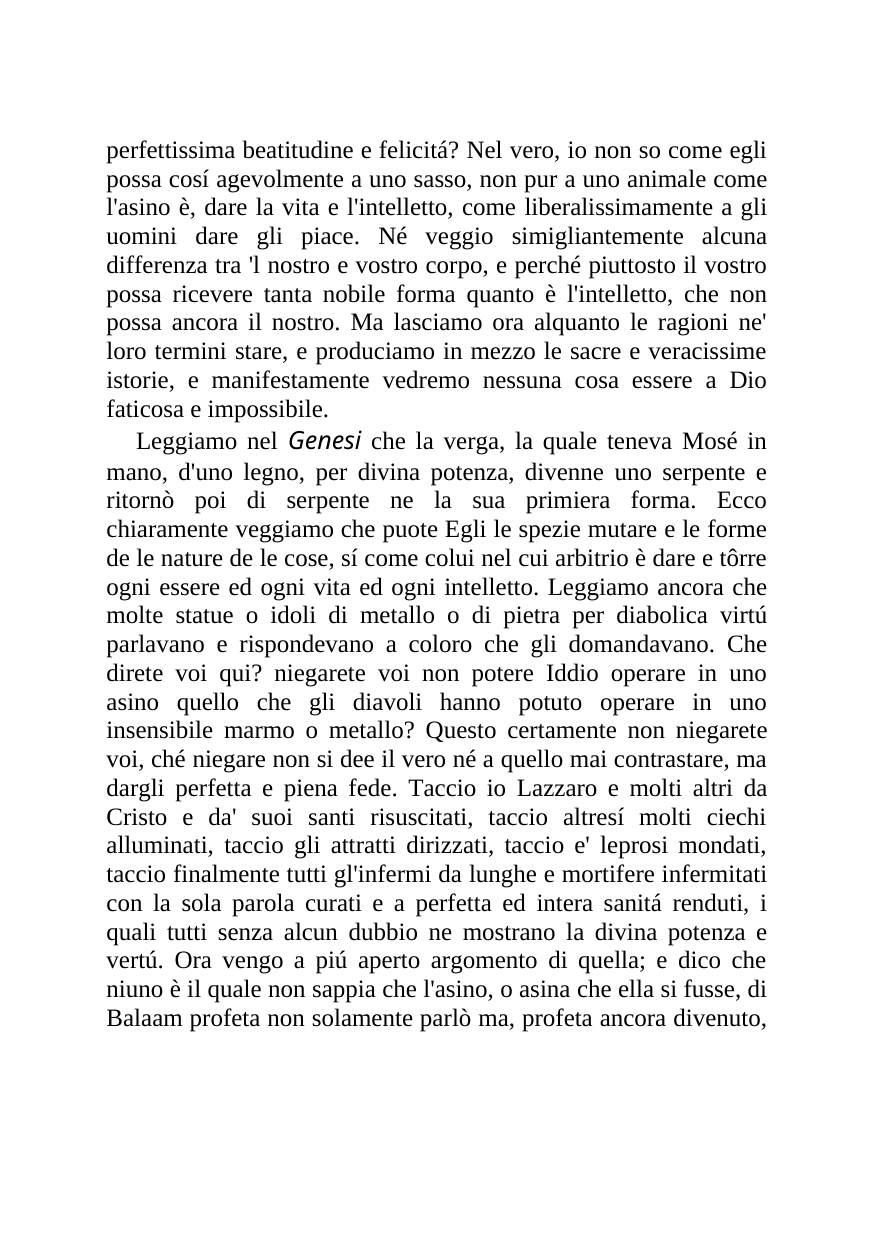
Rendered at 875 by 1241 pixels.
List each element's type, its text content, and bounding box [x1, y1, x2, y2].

text Leggiamo nel Genesi che la verga, la quale teneva Mosé in mano, d'uno legno, per divina potenza, divenne uno serpente e ritornò poi di serpente ne la sua primiera forma. Ecco chiaramente veggiamo che puote Egli le spezie mutare e le forme de le nature de le cose, sí come colui nel cui arbitrio è dare e tôrre ogni essere ed ogni vita ed ogni intelletto. Leggiamo ancora che molte statue o idoli di metallo o di pietra per diabolica virtú parlavano e rispondevano a coloro che gli domandavano. Che direte voi qui? niegarete voi non potere Iddio operare in uno asino quello che gli diavoli hanno potuto operare in uno insensibile marmo o metallo? Questo certamente non niegarete voi, ché niegare non si dee il vero né a quello mai contrastare, ma dargli perfetta e piena fede. Taccio io Lazzaro e molti altri da Cristo e da' suoi santi risuscitati, taccio altresí molti ciechi alluminati, taccio gli attratti dirizzati, taccio e' leprosi mondati, taccio finalmente tutti gl'infermi da lunghe e mortifere infermitati con la sola parola curati e a perfetta ed intera sanitá renduti, i quali tutti senza alcun dubbio ne mostrano la divina potenza e vertú. Ora vengo a piú aperto argomento di quella; e dico che niuno è il quale non sappia che l'asino, o asina che ella si fusse, di Balaam profeta non solamente parlò ma, profeta ancora divenuto, [106, 422, 768, 1032]
text perfettissima beatitudine e felicitá? Nel vero, io non so come egli possa cosí agevolmente a uno sasso, non pur a uno animale come l'asino è, dare la vita e l'intelletto, come liberalissimamente a gli uomini dare gli piace. Né veggio simigliantemente alcuna differenza tra 'l nostro e vostro corpo, e perché piuttosto il vostro possa ricevere tanta nobile forma quanto è l'intelletto, che non possa ancora il nostro. Ma lasciamo ora alquanto le ragioni ne' loro termini stare, e produciamo in mezzo le sacre e veracissime istorie, e manifestamente vedremo nessuna cosa essere a Dio faticosa e impossibile. [106, 135, 768, 422]
